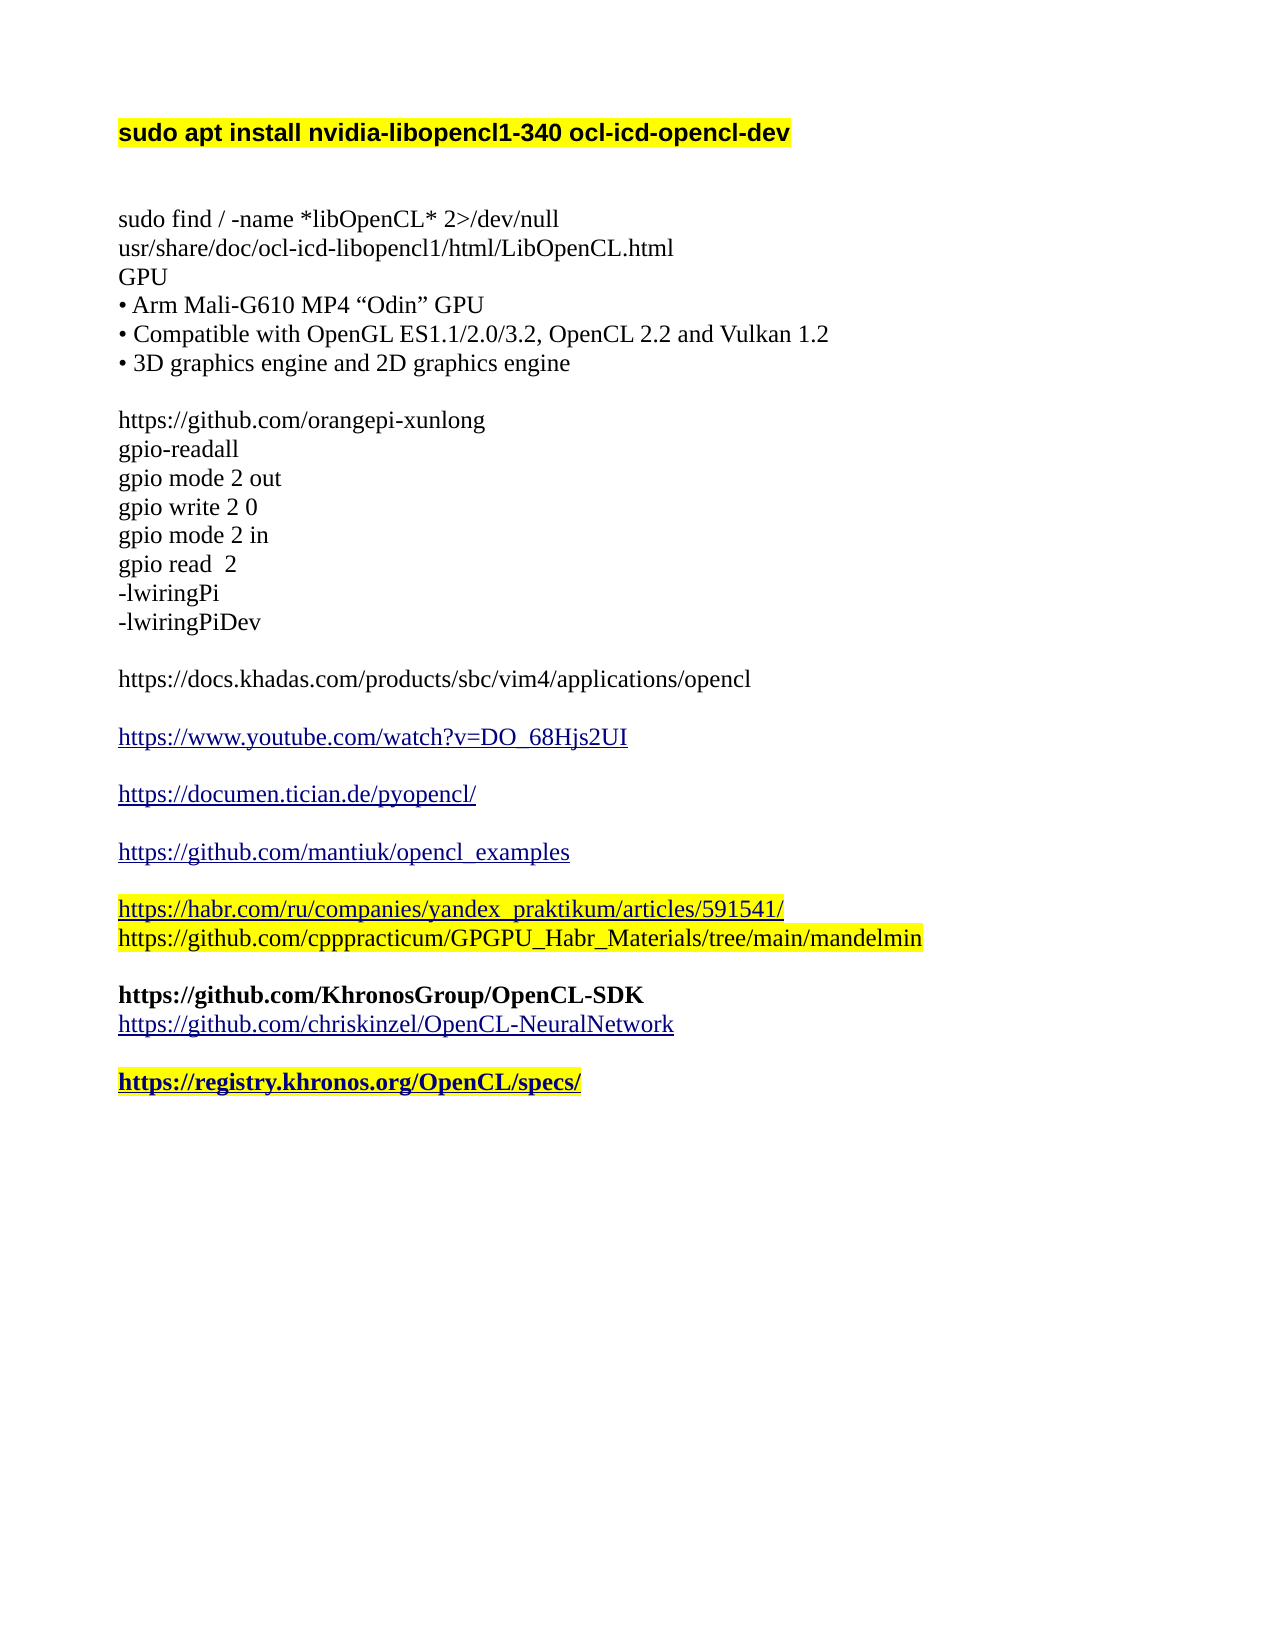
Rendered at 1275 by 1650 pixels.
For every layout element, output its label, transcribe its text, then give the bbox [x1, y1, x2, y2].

text https://documen.tician.de/pyopencl/ [118, 779, 1157, 808]
text gpio write 2 0 [118, 492, 1157, 521]
text sudo apt install nvidia-libopencl1-340 ocl-icd-opencl-dev [118, 118, 1157, 147]
text https://www.youtube.com/watch?v=DO_68Hjs2UI [118, 722, 1157, 751]
text https://github.com/KhronosGroup/OpenCL-SDK [118, 981, 1157, 1009]
text gpio-readall [118, 434, 1157, 463]
text https://github.com/orangepi-xunlong [118, 406, 1157, 434]
text https://habr.com/ru/companies/yandex_praktikum/articles/591541/ [118, 894, 1157, 923]
text https://github.com/mantiuk/opencl_examples [118, 837, 1157, 866]
text • Compatible with OpenGL ES1.1/2.0/3.2, OpenCL 2.2 and Vulkan 1.2 [118, 319, 1157, 348]
text GPU [118, 262, 1157, 291]
text gpio mode 2 out [118, 463, 1157, 492]
text • 3D graphics engine and 2D graphics engine [118, 348, 1157, 377]
text https://registry.khronos.org/OpenCL/specs/ [118, 1067, 1157, 1096]
text -lwiringPi [118, 578, 1157, 607]
text https://github.com/cpppracticum/GPGPU_Habr_Materials/tree/main/mandelmin [118, 923, 1157, 952]
text https://github.com/chriskinzel/OpenCL-NeuralNetwork [118, 1009, 1157, 1038]
text gpio read 2 [118, 549, 1157, 578]
text gpio mode 2 in [118, 521, 1157, 549]
text https://docs.khadas.com/products/sbc/vim4/applications/opencl [118, 664, 1157, 693]
text • Arm Mali-G610 MP4 “Odin” GPU [118, 291, 1157, 319]
text sudo find / -name *libOpenCL* 2>/dev/null [118, 204, 1157, 233]
text -lwiringPiDev [118, 607, 1157, 636]
text usr/share/doc/ocl-icd-libopencl1/html/LibOpenCL.html [118, 233, 1157, 262]
